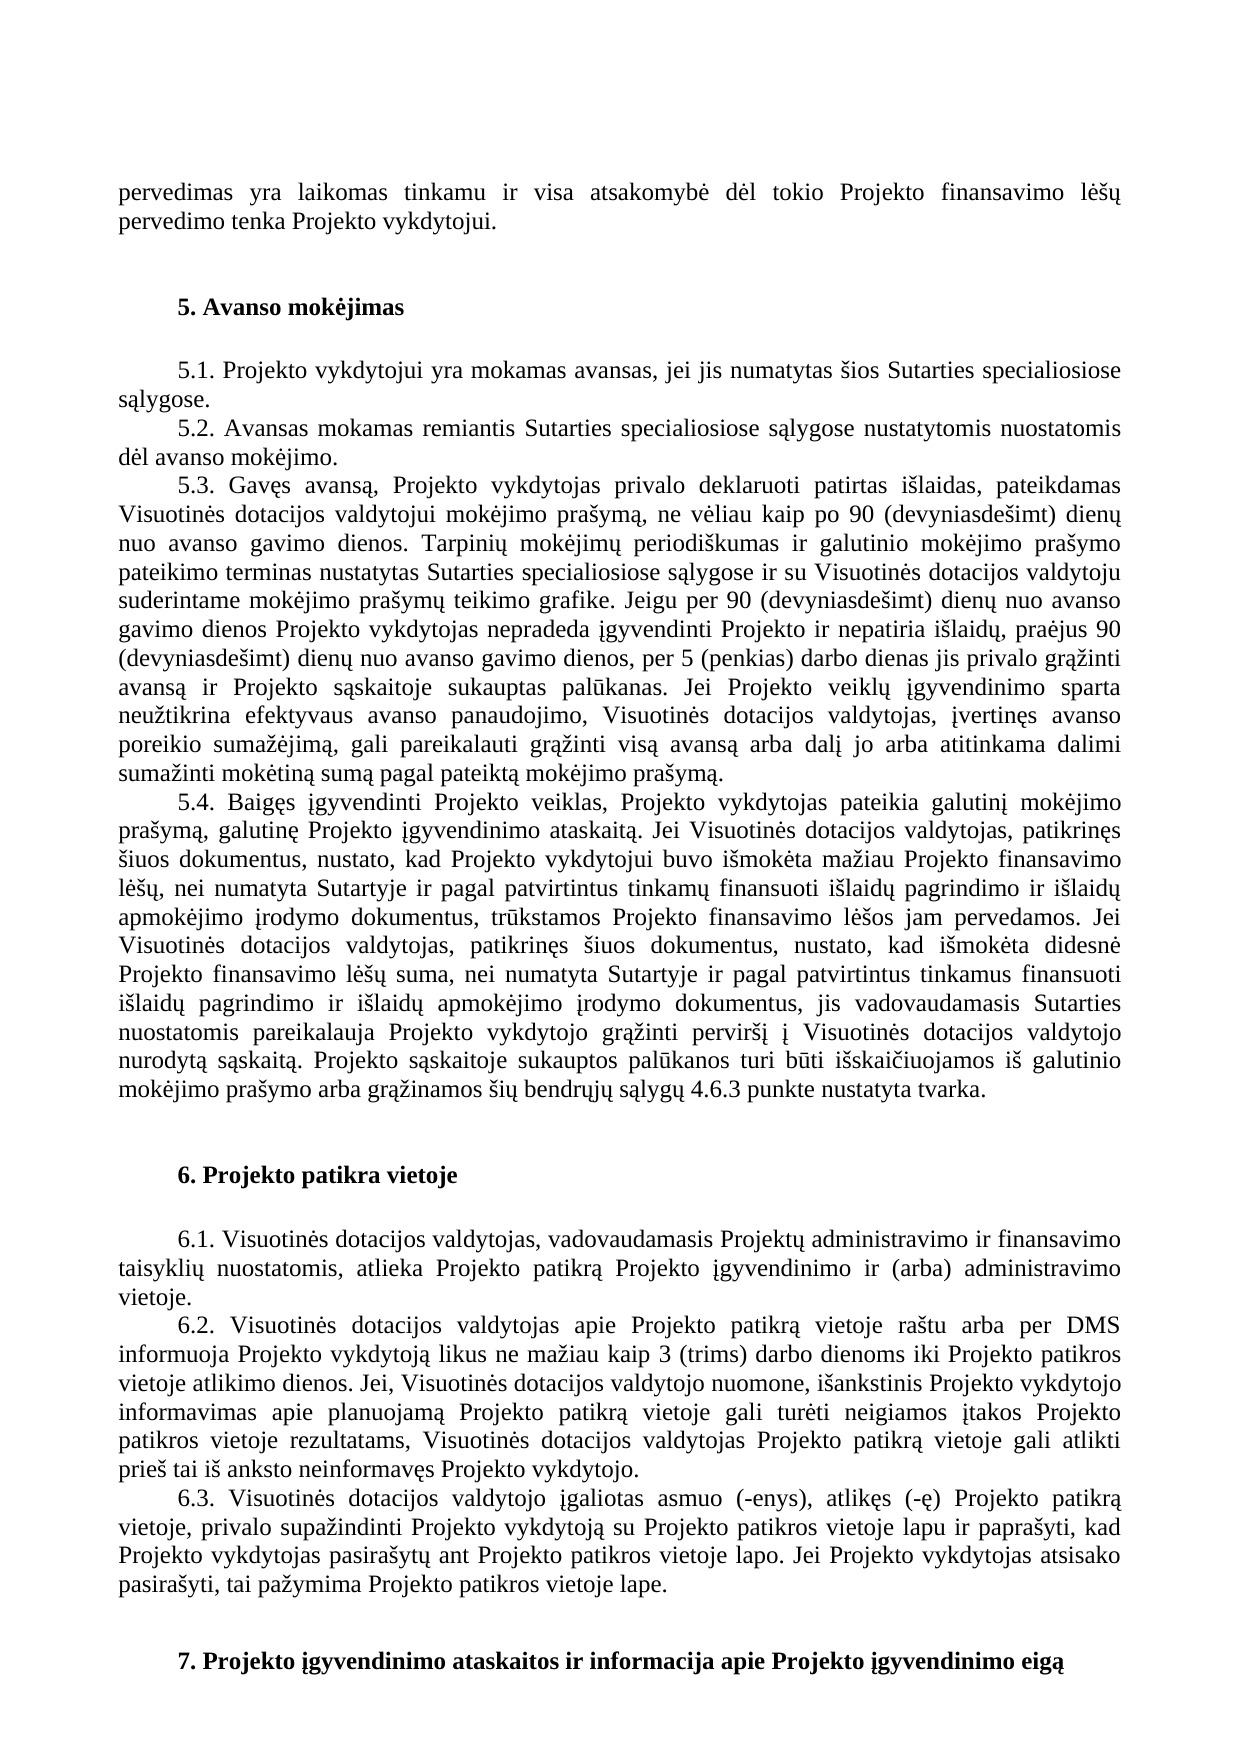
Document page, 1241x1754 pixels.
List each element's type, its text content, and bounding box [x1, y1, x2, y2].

text 7. Projekto įgyvendinimo ataskaitos ir informacija apie Projekto įgyvendinimo eigą [118, 1646, 1122, 1674]
text 6.2. Visuotinės dotacijos valdytojas apie Projekto patikrą vietoje raštu arba per DMS informuoja Projekto vykdytoją likus ne mažiau kaip 3 (trims) darbo dienoms iki Projekto patikros vietoje atlikimo dienos. Jei, Visuotinės dotacijos valdytojo nuomone, išankstinis Projekto vykdytojo informavimas apie planuojamą Projekto patikrą vietoje gali turėti neigiamos įtakos Projekto patikros vietoje rezultatams, Visuotinės dotacijos valdytojas Projekto patikrą vietoje gali atlikti prieš tai iš anksto neinformavęs Projekto vykdytojo. [118, 1310, 1122, 1483]
text 5. Avanso mokėjimas [118, 292, 1122, 321]
text 6.1. Visuotinės dotacijos valdytojas, vadovaudamasis Projektų administravimo ir finansavimo taisyklių nuostatomis, atlieka Projekto patikrą Projekto įgyvendinimo ir (arba) administravimo vietoje. [118, 1224, 1122, 1310]
text 5.1. Projekto vykdytojui yra mokamas avansas, jei jis numatytas šios Sutarties specialiosiose sąlygose. [118, 356, 1122, 413]
text 5.4. Baigęs įgyvendinti Projekto veiklas, Projekto vykdytojas pateikia galutinį mokėjimo prašymą, galutinę Projekto įgyvendinimo ataskaitą. Jei Visuotinės dotacijos valdytojas, patikrinęs šiuos dokumentus, nustato, kad Projekto vykdytojui buvo išmokėta mažiau Projekto finansavimo lėšų, nei numatyta Sutartyje ir pagal patvirtintus tinkamų finansuoti išlaidų pagrindimo ir išlaidų apmokėjimo įrodymo dokumentus, trūkstamos Projekto finansavimo lėšos jam pervedamos. Jei Visuotinės dotacijos valdytojas, patikrinęs šiuos dokumentus, nustato, kad išmokėta didesnė Projekto finansavimo lėšų suma, nei numatyta Sutartyje ir pagal patvirtintus tinkamus finansuoti išlaidų pagrindimo ir išlaidų apmokėjimo įrodymo dokumentus, jis vadovaudamasis Sutarties nuostatomis pareikalauja Projekto vykdytojo grąžinti perviršį į Visuotinės dotacijos valdytojo nurodytą sąskaitą. Projekto sąskaitoje sukauptos palūkanos turi būti išskaičiuojamos iš galutinio mokėjimo prašymo arba grąžinamos šių bendrųjų sąlygų 4.6.3 punkte nustatyta tvarka. [118, 787, 1122, 1103]
text 5.3. Gavęs avansą, Projekto vykdytojas privalo deklaruoti patirtas išlaidas, pateikdamas Visuotinės dotacijos valdytojui mokėjimo prašymą, ne vėliau kaip po 90 (devyniasdešimt) dienų nuo avanso gavimo dienos. Tarpinių mokėjimų periodiškumas ir galutinio mokėjimo prašymo pateikimo terminas nustatytas Sutarties specialiosiose sąlygose ir su Visuotinės dotacijos valdytoju suderintame mokėjimo prašymų teikimo grafike. Jeigu per 90 (devyniasdešimt) dienų nuo avanso gavimo dienos Projekto vykdytojas nepradeda įgyvendinti Projekto ir nepatiria išlaidų, praėjus 90 (devyniasdešimt) dienų nuo avanso gavimo dienos, per 5 (penkias) darbo dienas jis privalo grąžinti avansą ir Projekto sąskaitoje sukauptas palūkanas. Jei Projekto veiklų įgyvendinimo sparta neužtikrina efektyvaus avanso panaudojimo, Visuotinės dotacijos valdytojas, įvertinęs avanso poreikio sumažėjimą, gali pareikalauti grąžinti visą avansą arba dalį jo arba atitinkama dalimi sumažinti mokėtiną sumą pagal pateiktą mokėjimo prašymą. [118, 471, 1122, 787]
text pervedimas yra laikomas tinkamu ir visa atsakomybė dėl tokio Projekto finansavimo lėšų pervedimo tenka Projekto vykdytojui. [118, 177, 1122, 235]
text 6.3. Visuotinės dotacijos valdytojo įgaliotas asmuo (-enys), atlikęs (-ę) Projekto patikrą vietoje, privalo supažindinti Projekto vykdytoją su Projekto patikros vietoje lapu ir paprašyti, kad Projekto vykdytojas pasirašytų ant Projekto patikros vietoje lapo. Jei Projekto vykdytojas atsisako pasirašyti, tai pažymima Projekto patikros vietoje lape. [118, 1483, 1122, 1598]
text 6. Projekto patikra vietoje [118, 1161, 1122, 1189]
text 5.2. Avansas mokamas remiantis Sutarties specialiosiose sąlygose nustatytomis nuostatomis dėl avanso mokėjimo. [118, 413, 1122, 471]
